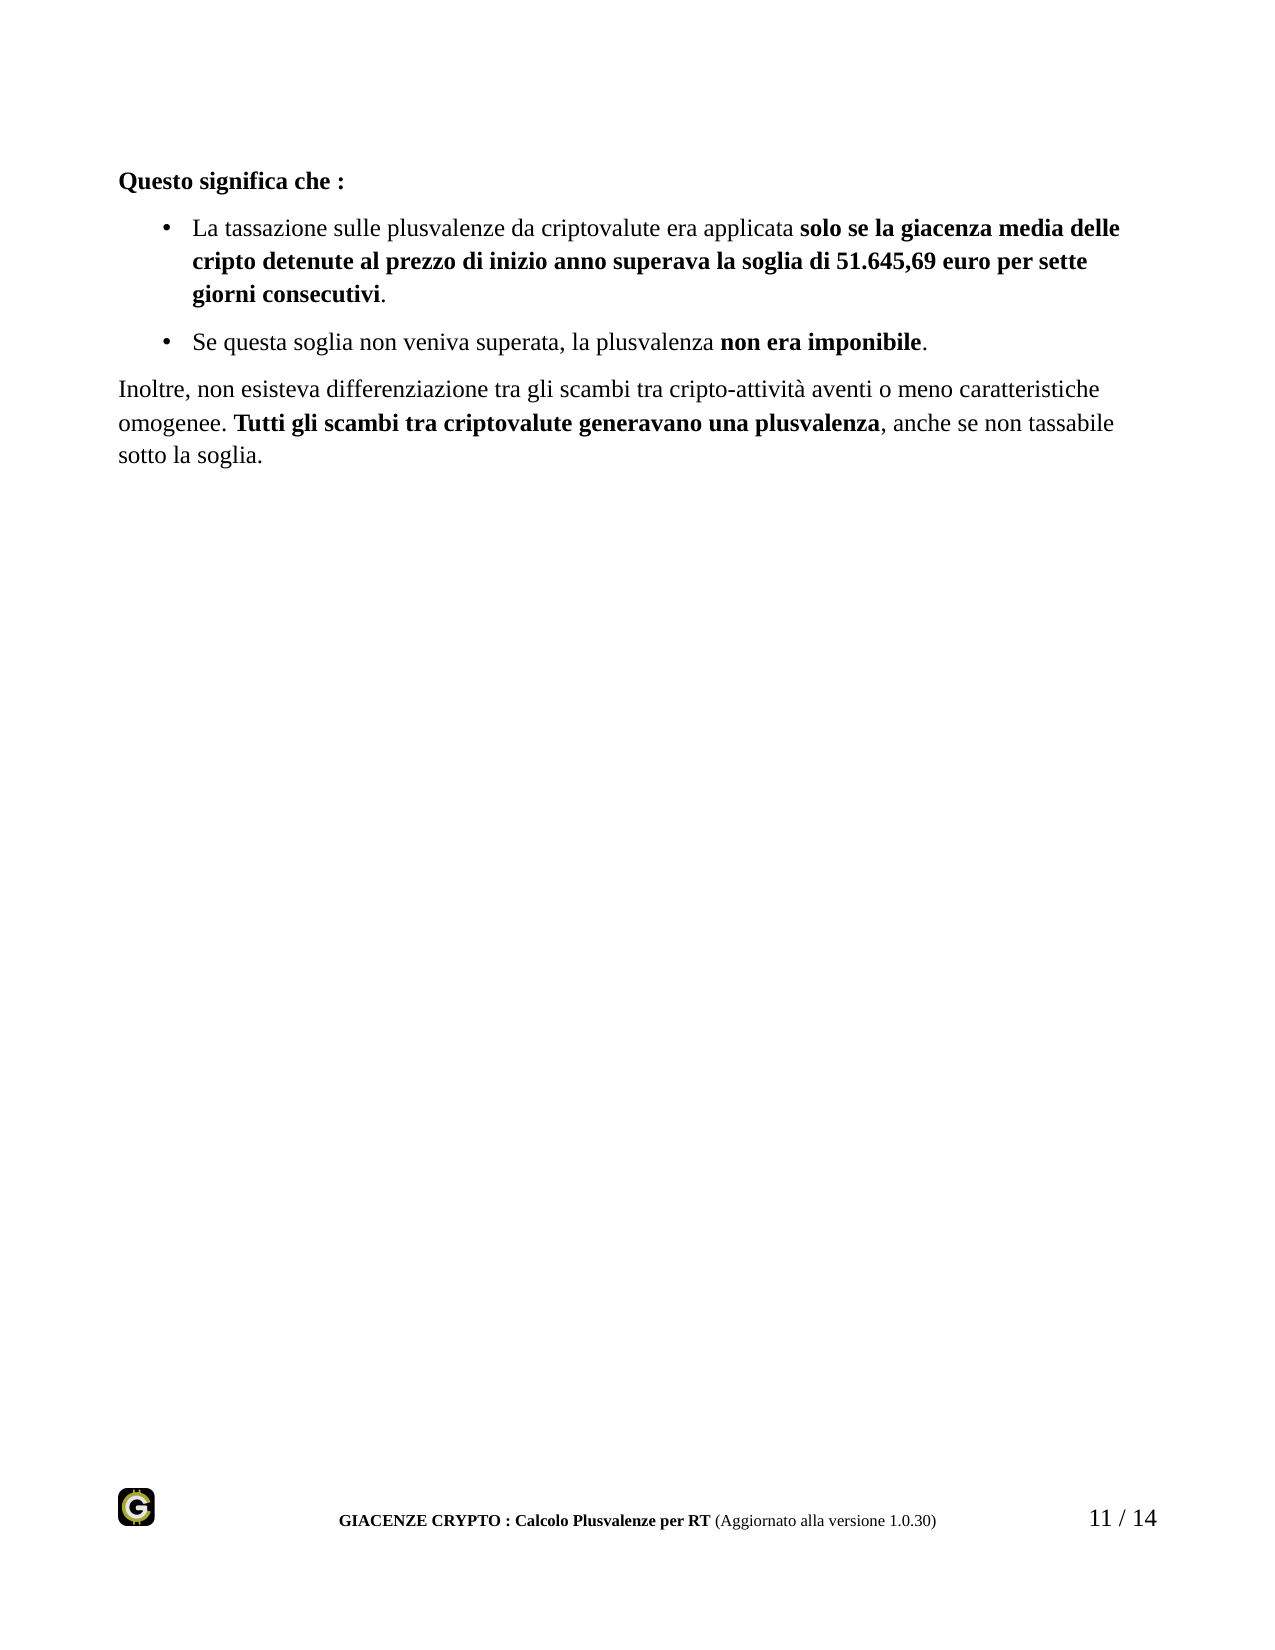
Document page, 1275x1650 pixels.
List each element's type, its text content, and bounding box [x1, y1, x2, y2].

text Questo significa che : [118, 166, 1157, 194]
text Inoltre, non esisteva differenziazione tra gli scambi tra cripto-attività aventi o meno caratteristiche omogenee. Tutti gli scambi tra criptovalute generavano una plusvalenza, anche se non tassabile sotto la soglia. [118, 374, 1157, 469]
picture [118, 1488, 155, 1526]
list Se questa soglia non veniva superata, la plusvalenza non era imponibile. [162, 327, 1157, 356]
list La tassazione sulle plusvalenze da criptovalute era applicata solo se la giacenza media delle cripto detenute al prezzo di inizio anno superava la soglia di 51.645,69 euro per sette giorni consecutivi. [162, 213, 1157, 308]
